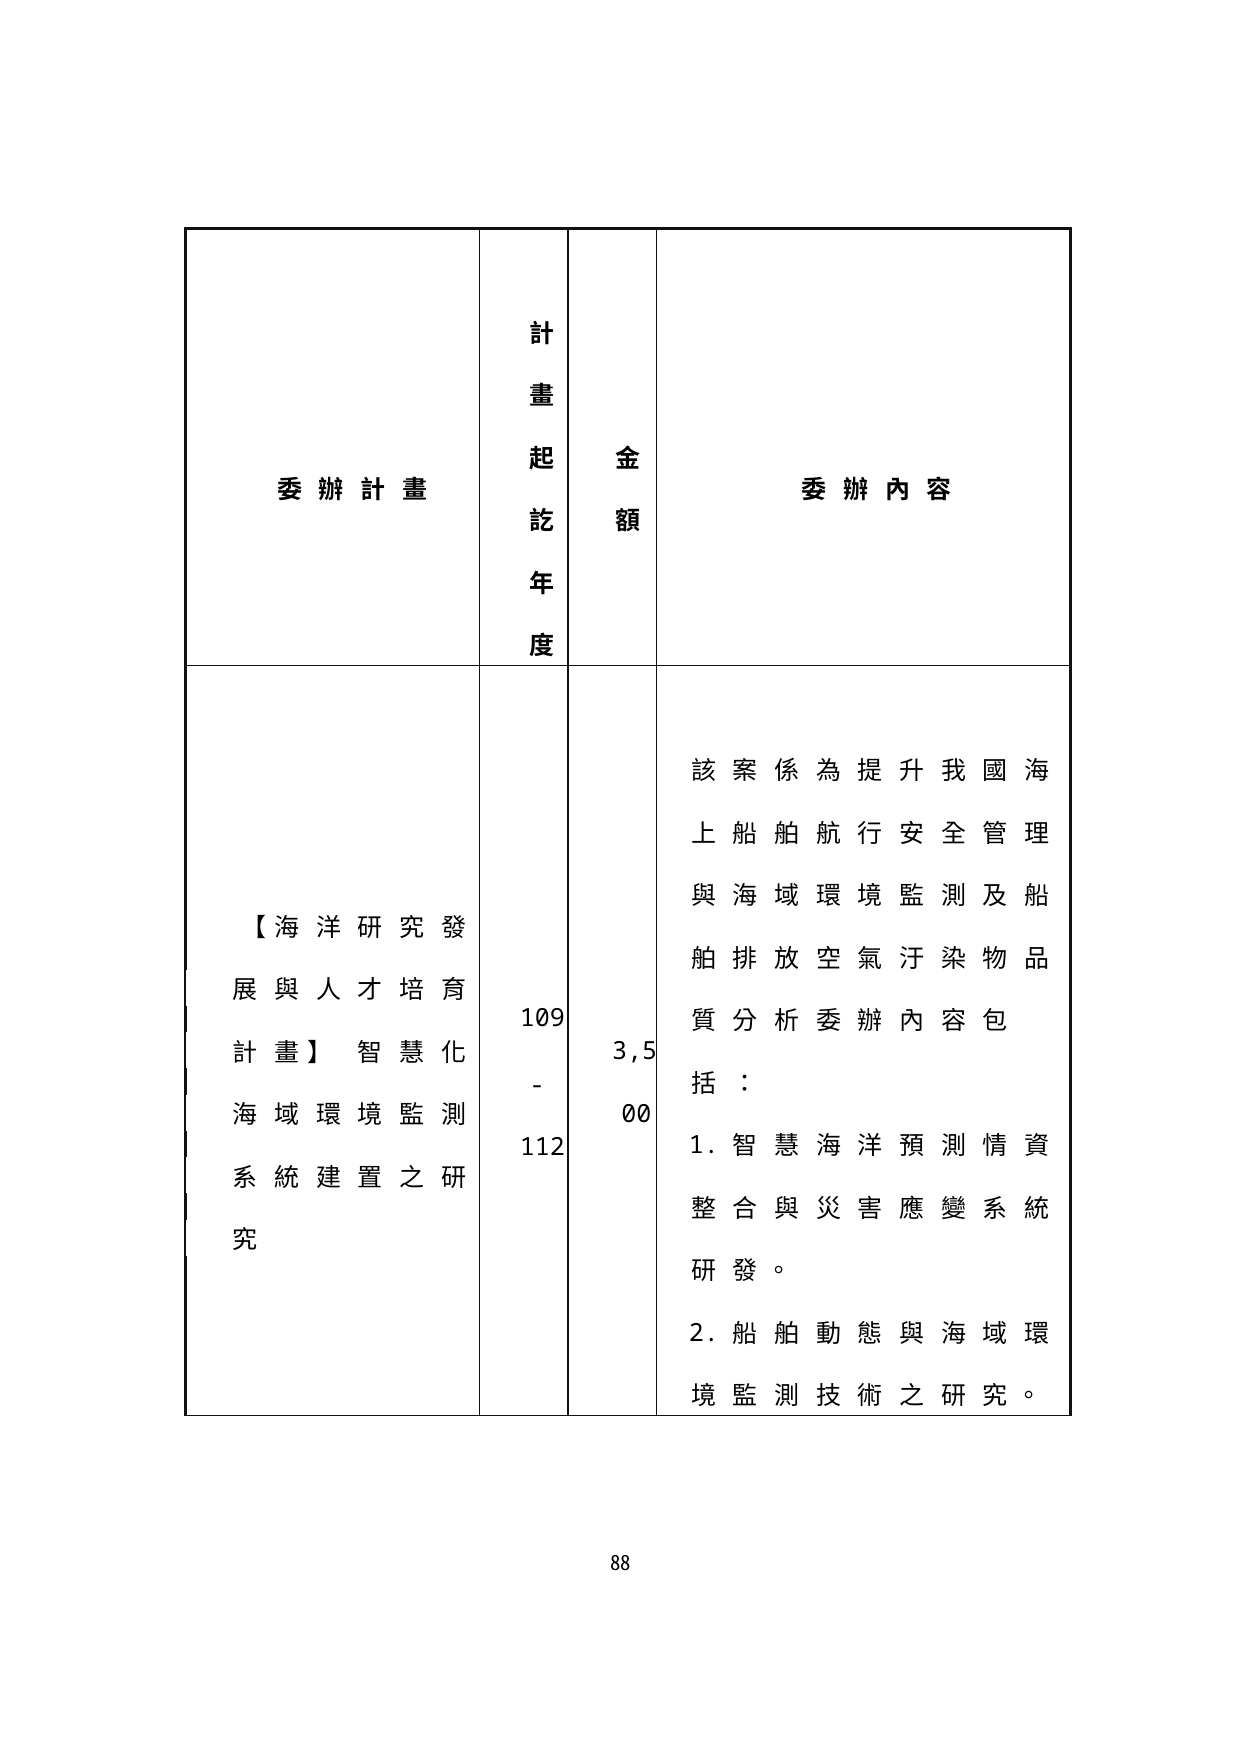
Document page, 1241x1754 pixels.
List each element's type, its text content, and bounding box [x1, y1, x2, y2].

table_cell 3,500 [569, 666, 656, 1415]
table_header 金額 [569, 230, 656, 665]
table_header 計畫起訖年度 [480, 230, 567, 665]
table_cell 【海洋研究發展與人才培育計畫】智慧化海域環境監測系統建置之研究 [187, 666, 479, 1415]
table_header 委辦計畫 [187, 230, 479, 665]
table_cell 109 -112 [480, 666, 567, 1415]
table_header 委辦內容 [657, 230, 1069, 665]
table_cell 該案係為提升我國海上船舶航行安全管理與海域環境監測及船舶排放空氣汙染物品質分析委辦內容包括： 1.智慧海洋預測情資整合與災害應變系統研發。 2.船舶動態與海域環境監測技術之研究。 [657, 666, 1069, 1415]
